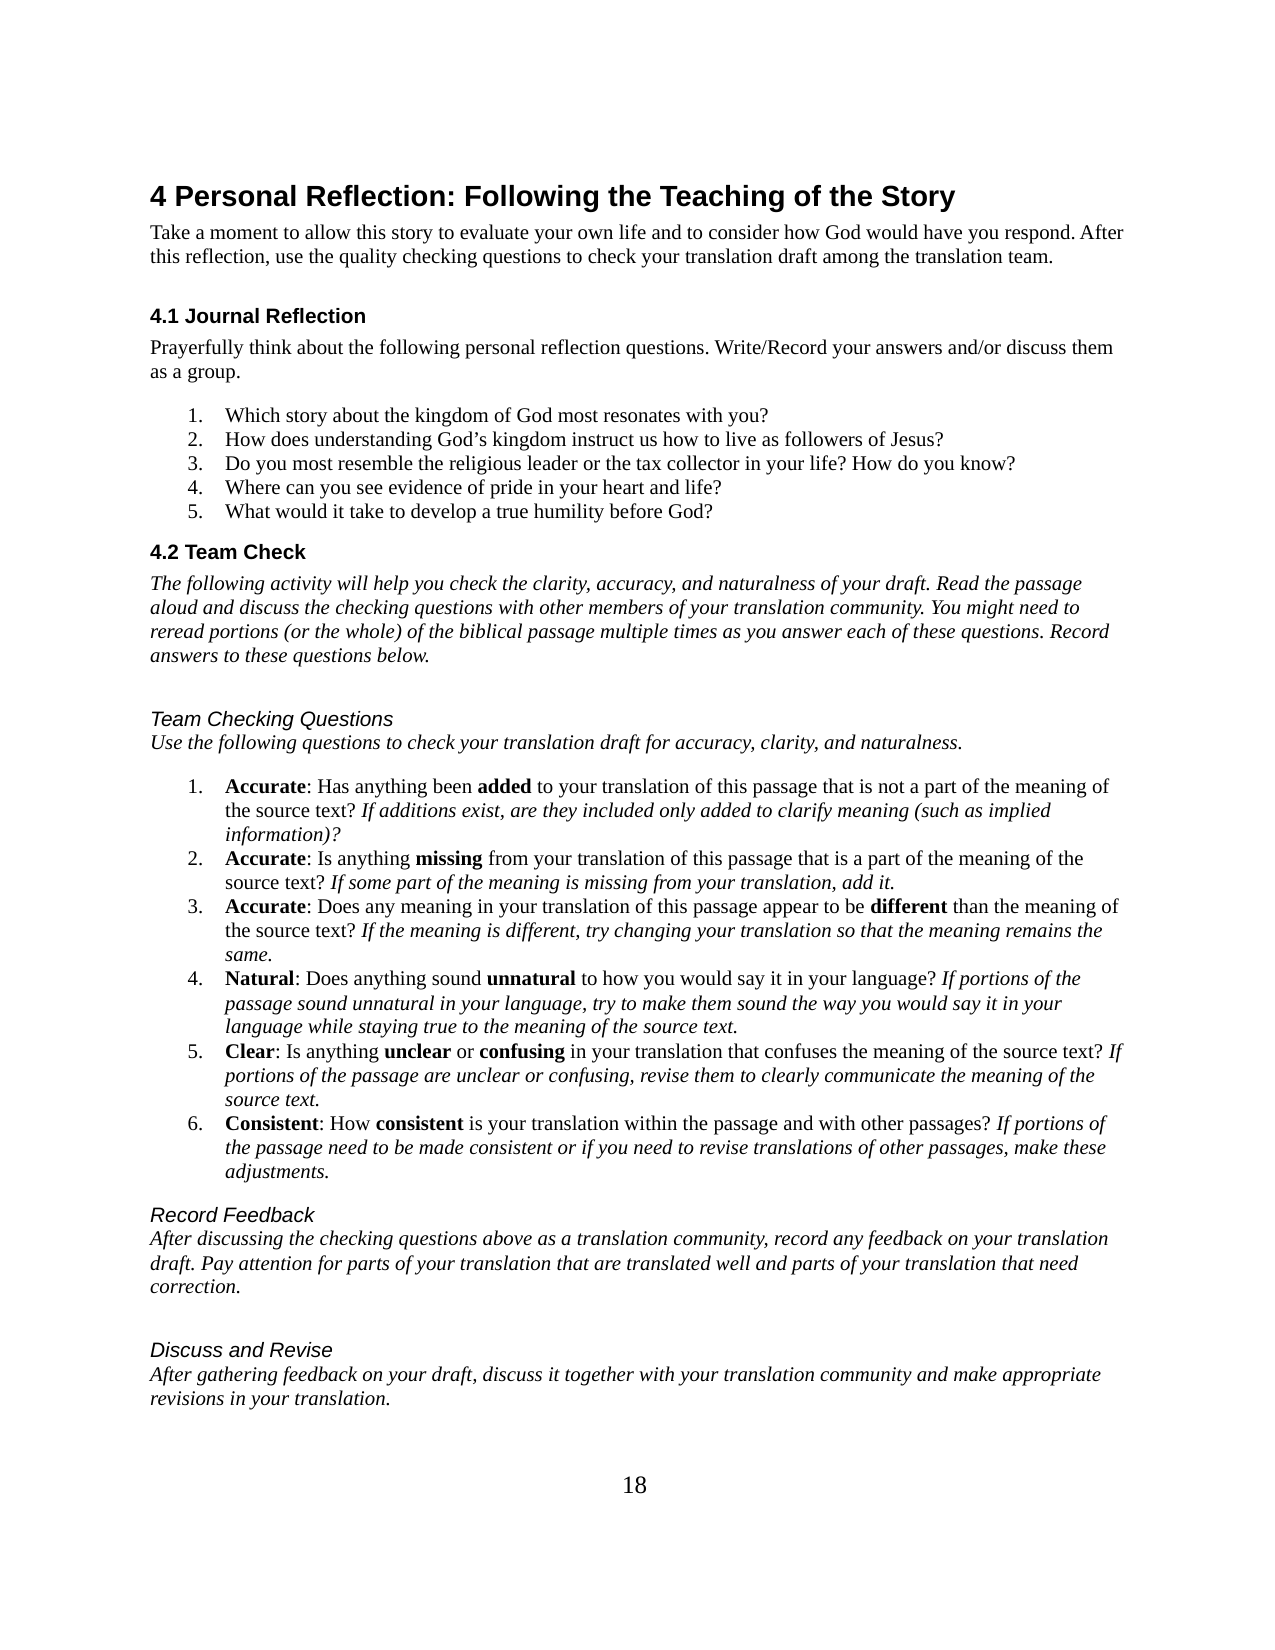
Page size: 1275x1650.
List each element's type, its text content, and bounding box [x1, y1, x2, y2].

list Do you most resemble the religious leader or the tax collector in your life? How do you know? [187, 451, 1125, 475]
list How does understanding God’s kingdom instruct us how to live as followers of Jesus? [187, 427, 1125, 451]
list Accurate: Has anything been added to your translation of this passage that is not a part of the meaning of the source text? If additions exist, are they included only added to clarify meaning (such as implied information)? [187, 774, 1125, 846]
subtitle Discuss and Revise [150, 1337, 1125, 1361]
list Consistent: How consistent is your translation within the passage and with other passages? If portions of the passage need to be made consistent or if you need to revise translations of other passages, make these adjustments. [187, 1111, 1125, 1183]
list Accurate: Is anything missing from your translation of this passage that is a part of the meaning of the source text? If some part of the meaning is missing from your translation, add it. [187, 846, 1125, 894]
list Which story about the kingdom of God most resonates with you? [187, 403, 1125, 427]
list What would it take to develop a true humility before God? [187, 499, 1125, 523]
text After discussing the checking questions above as a translation community, record any feedback on your translation draft. Pay attention for parts of your translation that are translated well and parts of your translation that need correction. [150, 1226, 1125, 1298]
list Accurate: Does any meaning in your translation of this passage appear to be different than the meaning of the source text? If the meaning is different, try changing your translation so that the meaning remains the same. [187, 894, 1125, 966]
subtitle Team Checking Questions [150, 706, 1125, 730]
text After gathering feedback on your draft, discuss it together with your translation community and make appropriate revisions in your translation. [150, 1361, 1125, 1409]
subtitle Record Feedback [150, 1202, 1125, 1226]
list Clear: Is anything unclear or confusing in your translation that confuses the meaning of the source text? If portions of the passage are unclear or confusing, revise them to clearly communicate the meaning of the source text. [187, 1038, 1125, 1111]
text Use the following questions to check your translation draft for accuracy, clarity, and naturalness. [150, 730, 1125, 754]
list Where can you see evidence of pride in your heart and life? [187, 475, 1125, 499]
subtitle 4 Personal Reflection: Following the Teaching of the Story [150, 179, 1125, 212]
list Natural: Does anything sound unnatural to how you would say it in your language? If portions of the passage sound unnatural in your language, try to make them sound the way you would say it in your language while staying true to the meaning of the source text. [187, 966, 1125, 1038]
subtitle 4.2 Team Check [150, 540, 1125, 564]
subtitle 4.1 Journal Reflection [150, 304, 1125, 328]
text Take a moment to allow this story to evaluate your own life and to consider how God would have you respond. After this reflection, use the quality checking questions to check your translation draft among the translation team. [150, 220, 1125, 268]
text Prayerfully think about the following personal reflection questions. Write/Record your answers and/or discuss them as a group. [150, 335, 1125, 383]
text The following activity will help you check the clarity, accuracy, and naturalness of your draft. Read the passage aloud and discuss the checking questions with other members of your translation community. You might need to reread portions (or the whole) of the biblical passage multiple times as you answer each of these questions. Record answers to these questions below. [150, 571, 1125, 667]
